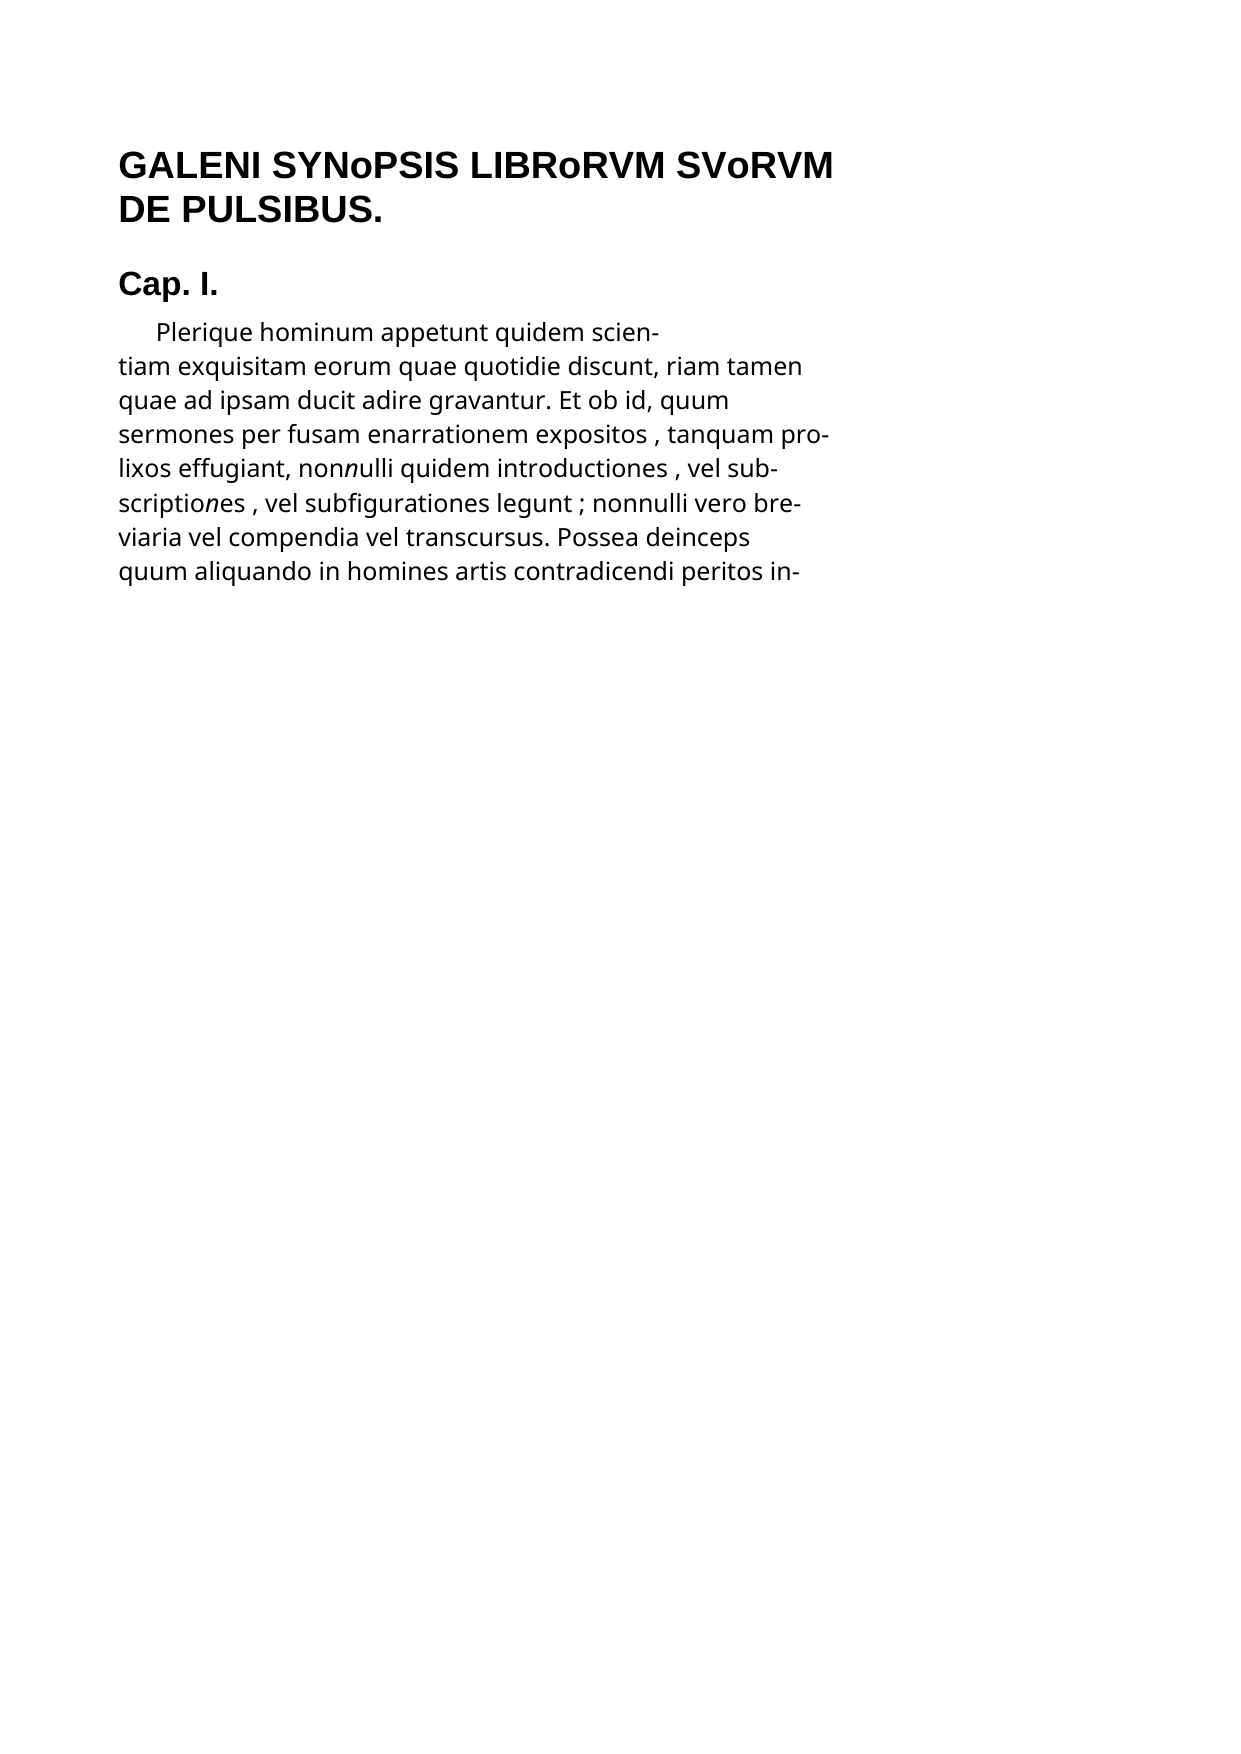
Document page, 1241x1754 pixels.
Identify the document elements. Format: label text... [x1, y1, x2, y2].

subtitle Cap. I. [118, 264, 1122, 302]
text Plerique hominum appetunt quidem scien- tiam exquisitam eorum quae quotidie discunt, riam tamen quae ad ipsam ducit adire gravantur. Et ob id, quum sermones per fusam enarrationem expositos , tanquam pro- lixos effugiant, nonnulli quidem introductiones , vel sub- scriptiones , vel subfigurationes legunt ; nonnulli vero bre- viaria vel compendia vel transcursus. Possea deinceps quum aliquando in homines artis contradicendi peritos in- [118, 315, 1122, 587]
subtitle GALENI SYNoPSIS LIBRoRVM SVoRVM DE PULSIBUS. [118, 143, 1122, 230]
